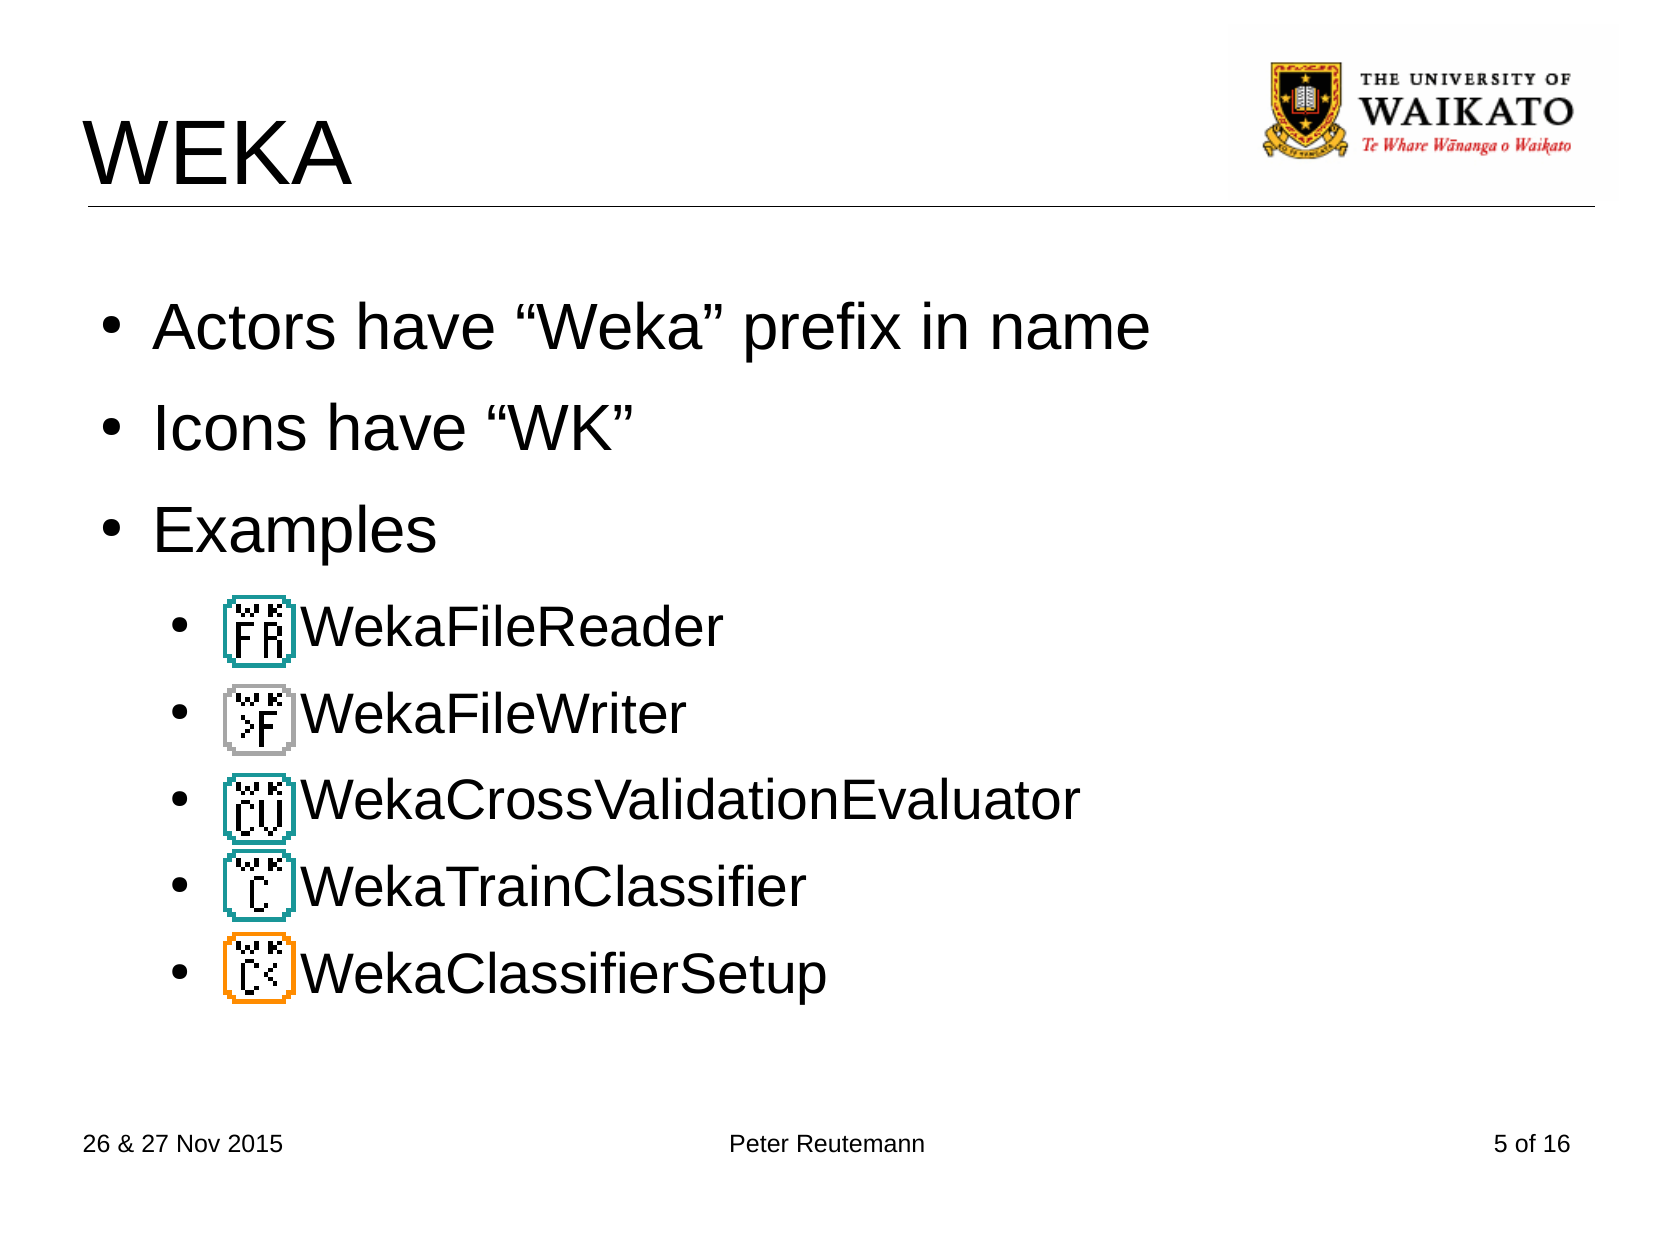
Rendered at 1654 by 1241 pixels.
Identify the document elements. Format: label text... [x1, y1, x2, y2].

picture [223, 849, 296, 922]
list Actors have “Weka” prefix in name Icons have “WK” Examples WekaFileReader WekaFileWriter WekaCrossValidationEvaluator WekaTrainClassifier WekaClassifierSetup [82, 290, 1571, 1010]
picture [1228, 24, 1619, 201]
picture [223, 684, 296, 756]
title WEKA [82, 49, 1571, 257]
picture [223, 773, 296, 845]
picture [223, 595, 296, 668]
picture [223, 932, 296, 1004]
